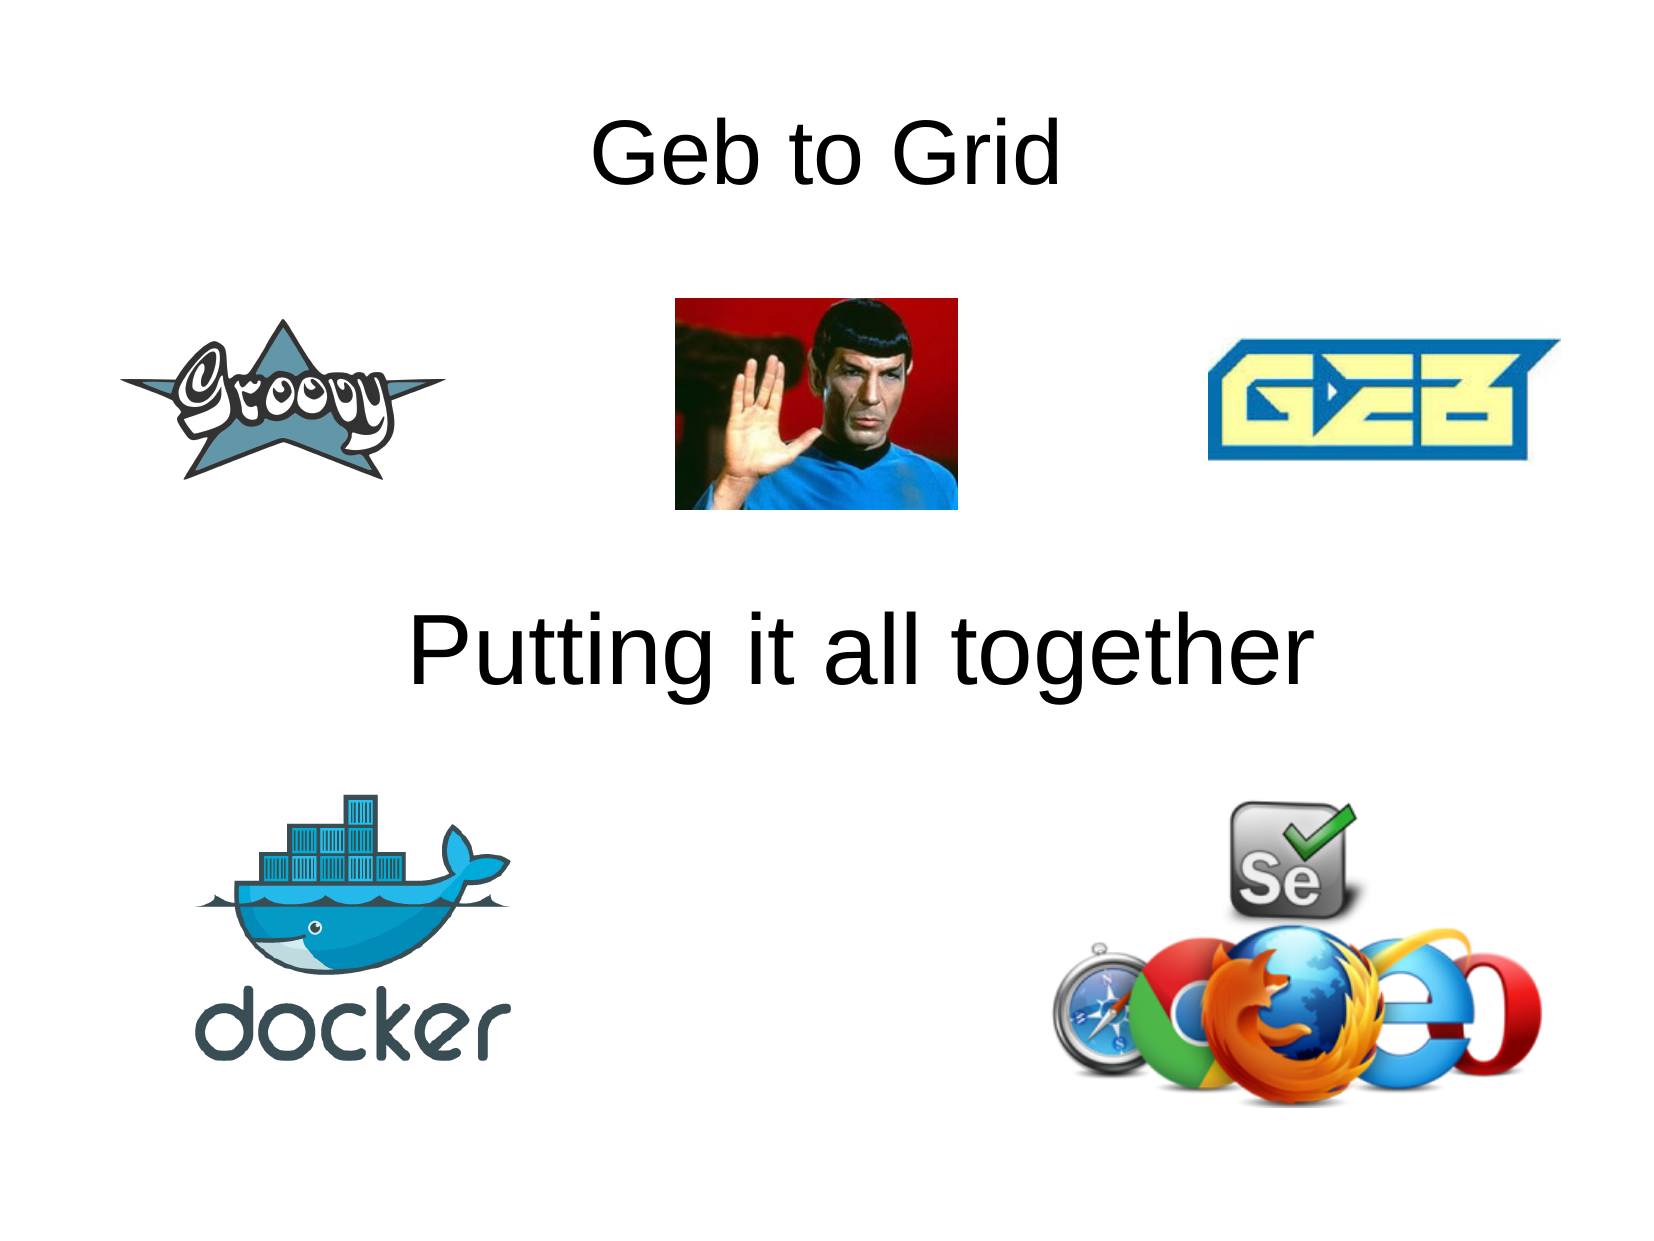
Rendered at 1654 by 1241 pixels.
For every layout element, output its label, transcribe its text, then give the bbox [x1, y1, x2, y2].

picture [195, 794, 511, 1061]
picture [1208, 224, 1561, 577]
picture [1013, 794, 1561, 1108]
picture [120, 319, 446, 481]
title Geb to Grid [82, 49, 1571, 257]
list Putting it all together [82, 290, 1571, 1010]
picture [675, 298, 958, 511]
